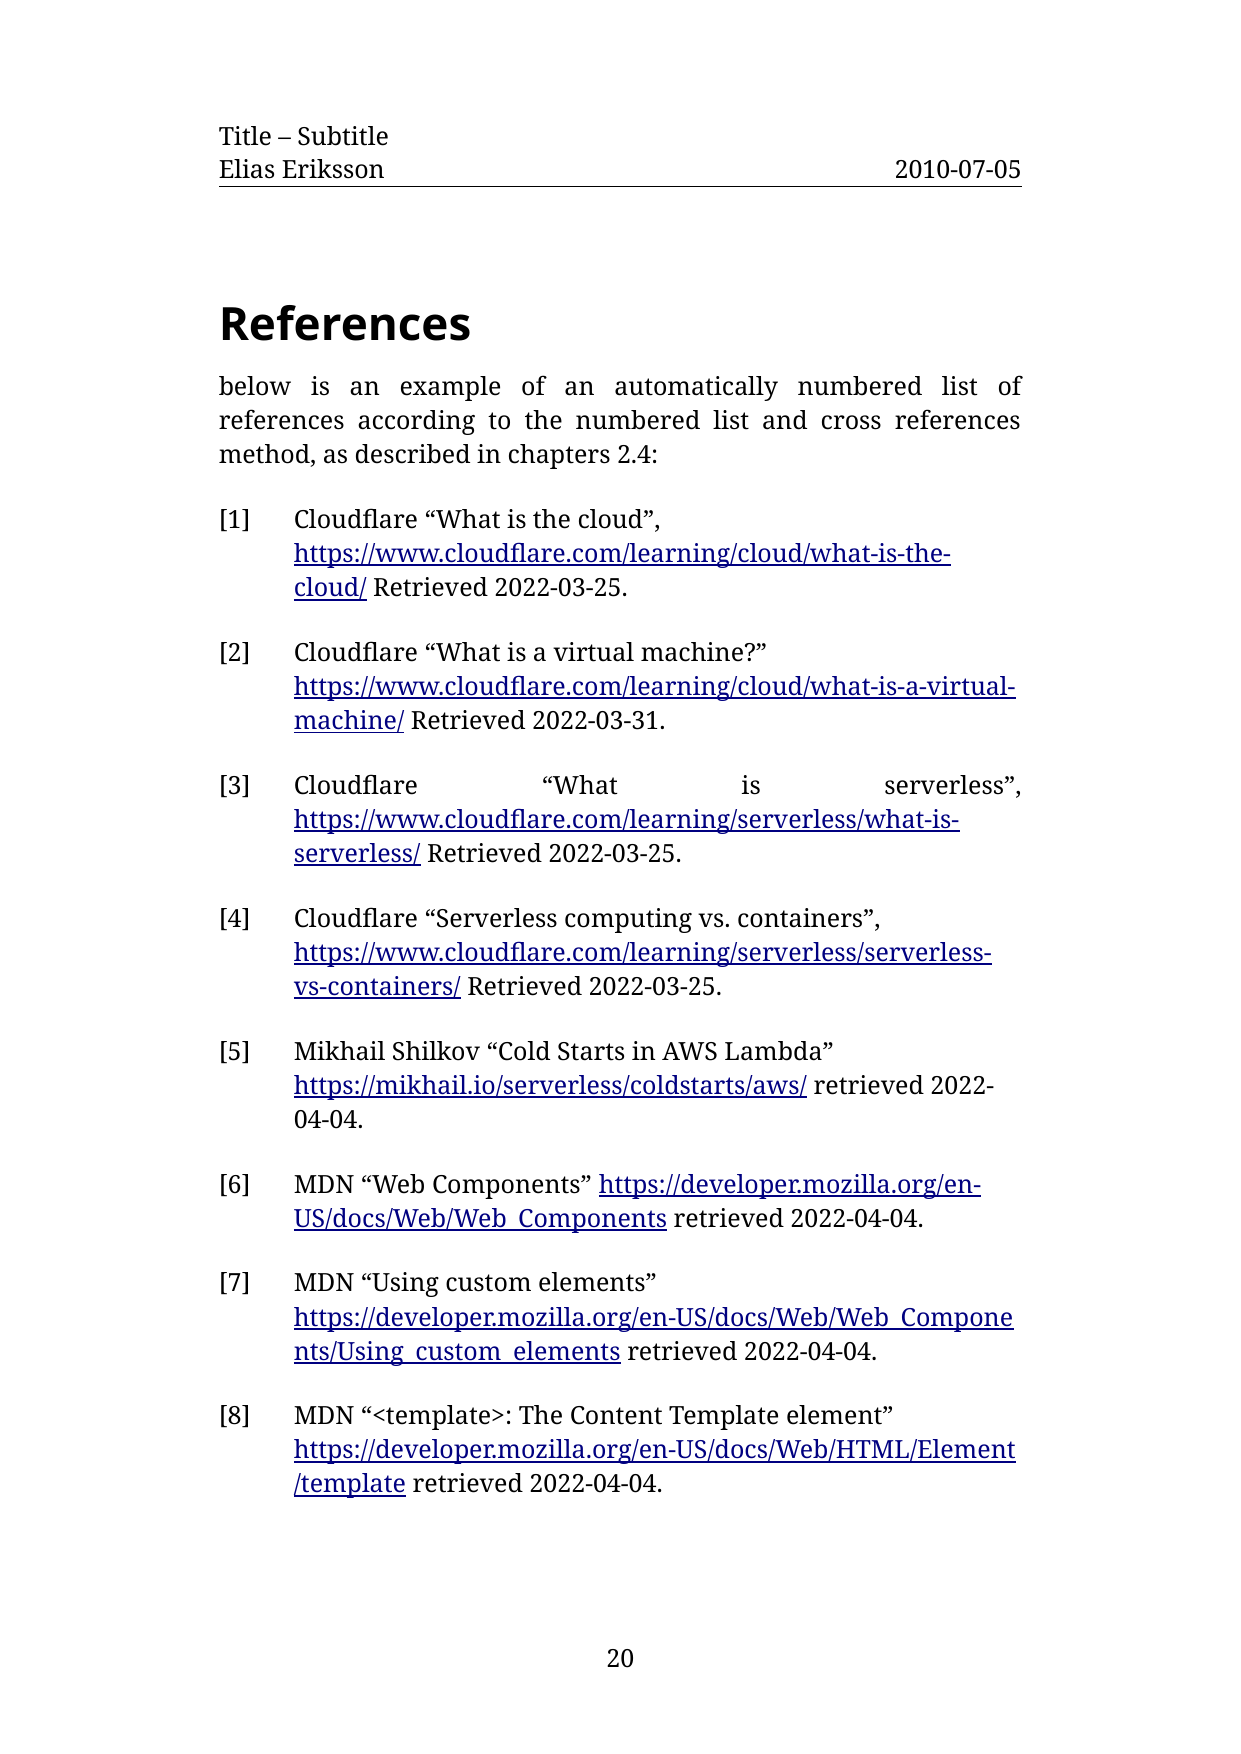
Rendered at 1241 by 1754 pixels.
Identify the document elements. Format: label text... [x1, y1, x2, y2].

subtitle References [218, 291, 1022, 353]
list Cloudflare “What is the cloud”, https://www.cloudflare.com/learning/cloud/what-is-the-cloud/ Retrieved 2022-03-25. [218, 502, 1022, 604]
text below is an example of an automatically numbered list of references according to the numbered list and cross references method, as described in chapters 2.4: [218, 369, 1022, 471]
list MDN “Using custom elements” https://developer.mozilla.org/en-US/docs/Web/Web_Components/Using_custom_elements retrieved 2022-04-04. [218, 1265, 1022, 1367]
list MDN “<template>: The Content Template element” https://developer.mozilla.org/en-US/docs/Web/HTML/Element/template retrieved 2022-04-04. [218, 1398, 1022, 1500]
list Cloudflare “What is serverless”, https://www.cloudflare.com/learning/serverless/what-is-serverless/ Retrieved 2022-03-25. [218, 767, 1022, 870]
list Cloudflare “What is a virtual machine?” https://www.cloudflare.com/learning/cloud/what-is-a-virtual-machine/ Retrieved 2022-03-31. [218, 634, 1022, 737]
list MDN “Web Components” https://developer.mozilla.org/en-US/docs/Web/Web_Components retrieved 2022-04-04. [218, 1166, 1022, 1234]
list Cloudflare “Serverless computing vs. containers”, https://www.cloudflare.com/learning/serverless/serverless-vs-containers/ Retrieved 2022-03-25. [218, 900, 1022, 1003]
list Mikhail Shilkov “Cold Starts in AWS Lambda” https://mikhail.io/serverless/coldstarts/aws/ retrieved 2022-04-04. [218, 1033, 1022, 1136]
